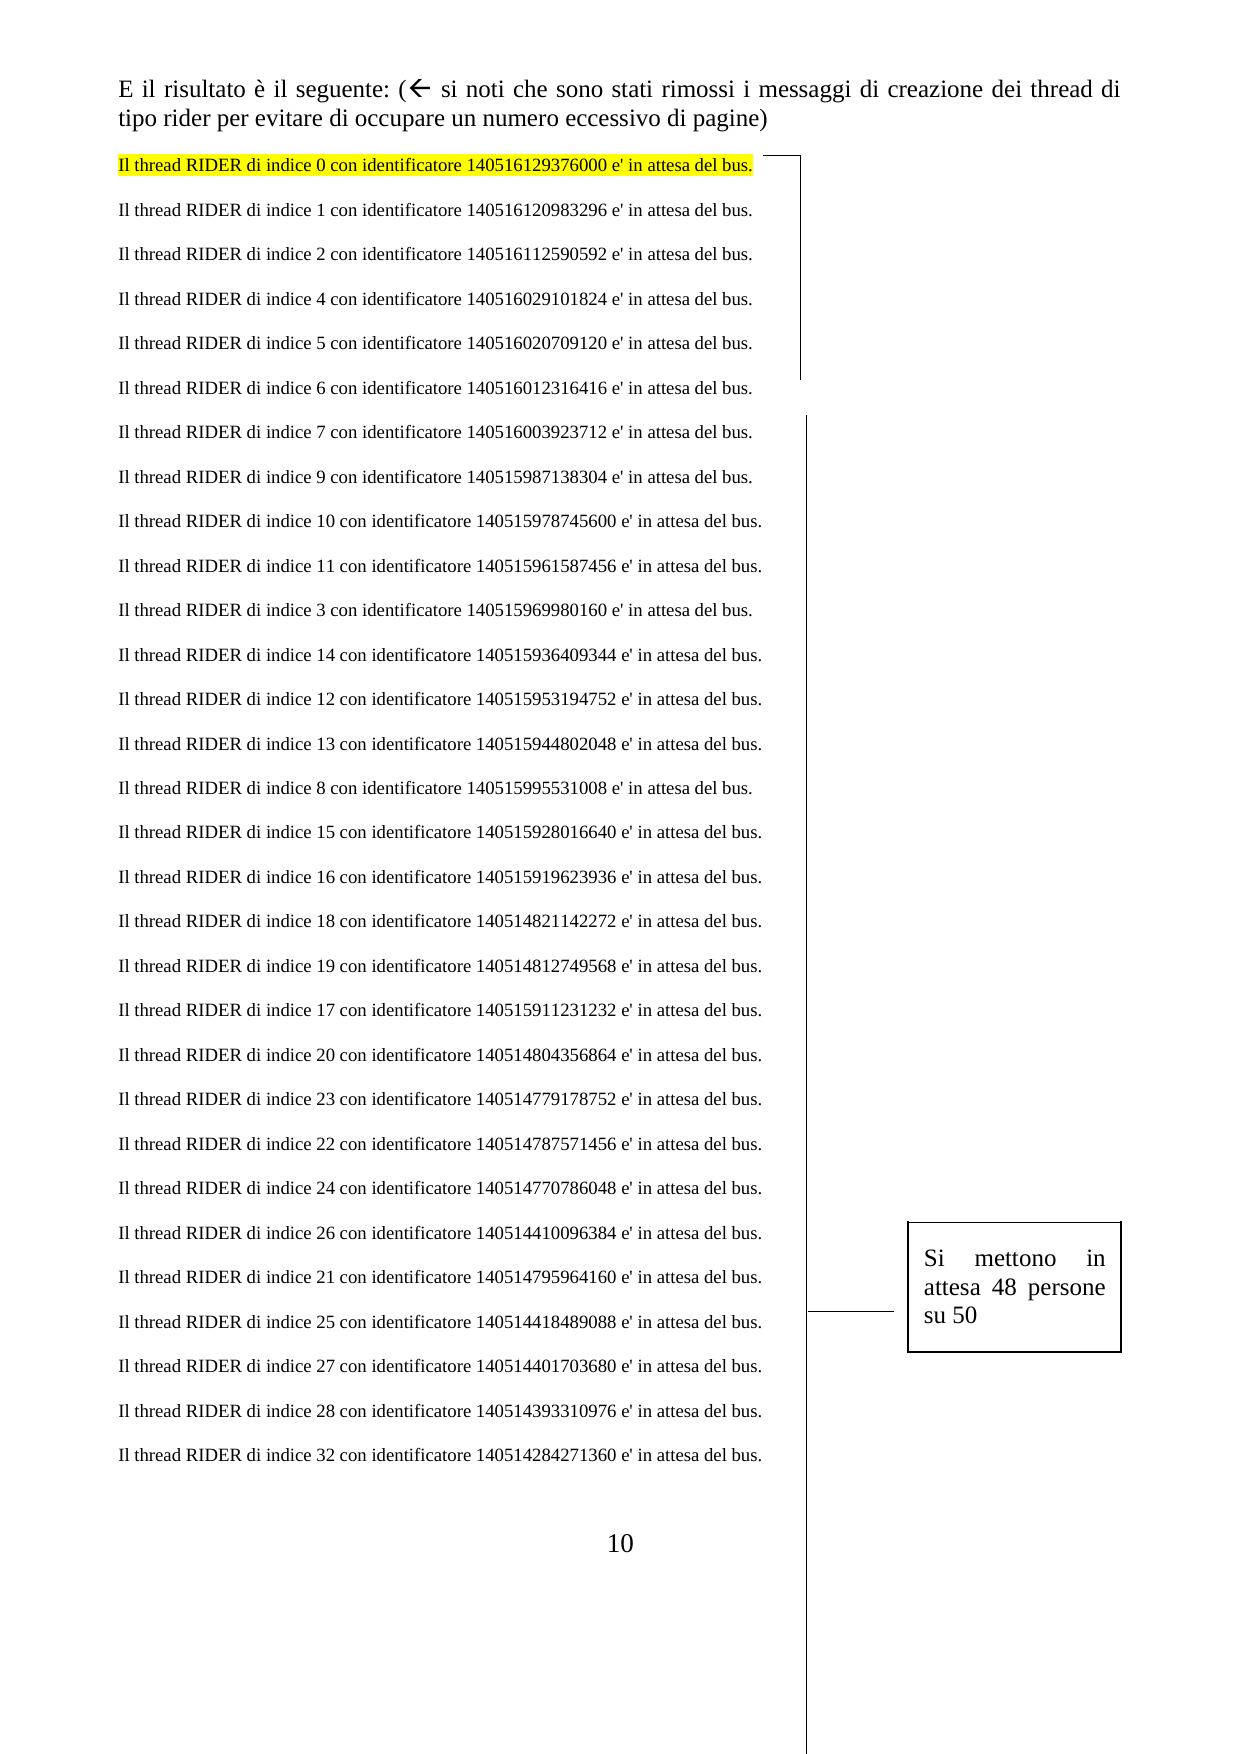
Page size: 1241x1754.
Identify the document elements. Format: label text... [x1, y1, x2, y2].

text [807, 732, 1122, 754]
text Il thread RIDER di indice 13 con identificatore 140515944802048 e' in attesa del bus. [118, 732, 806, 754]
text Il thread RIDER di indice 0 con identificatore 140516129376000 e' in attesa del bus. [118, 154, 1122, 176]
text [807, 1044, 1122, 1065]
text [807, 821, 1122, 843]
text [807, 777, 1122, 798]
text [807, 1355, 1122, 1377]
text E il risultato è il seguente: ( si noti che sono stati rimossi i messaggi di creazione dei thread di tipo rider per evitare di occupare un numero eccessivo di pagine) [118, 74, 1122, 131]
text Il thread RIDER di indice 25 con identificatore 140514418489088 e' in attesa del bus. [118, 1311, 806, 1332]
text [807, 1177, 1122, 1199]
text Il thread RIDER di indice 15 con identificatore 140515928016640 e' in attesa del bus. [118, 821, 806, 843]
text [807, 1444, 1122, 1466]
text Il thread RIDER di indice 16 con identificatore 140515919623936 e' in attesa del bus. [118, 866, 806, 887]
text [807, 421, 1122, 443]
text Il thread RIDER di indice 32 con identificatore 140514284271360 e' in attesa del bus. [118, 1444, 806, 1466]
text Il thread RIDER di indice 3 con identificatore 140515969980160 e' in attesa del bus. [118, 599, 806, 621]
text [801, 243, 1122, 265]
text [807, 643, 1122, 665]
text [807, 955, 1122, 976]
text [807, 866, 1122, 887]
text Il thread RIDER di indice 17 con identificatore 140515911231232 e' in attesa del bus. [118, 999, 806, 1021]
text Il thread RIDER di indice 12 con identificatore 140515953194752 e' in attesa del bus. [118, 688, 806, 709]
text Il thread RIDER di indice 11 con identificatore 140515961587456 e' in attesa del bus. [118, 554, 806, 576]
text [801, 288, 1122, 309]
text [807, 510, 1122, 532]
text Il thread RIDER di indice 19 con identificatore 140514812749568 e' in attesa del bus. [118, 955, 806, 976]
text [807, 1311, 907, 1332]
text [807, 1133, 1122, 1154]
text Il thread RIDER di indice 5 con identificatore 140516020709120 e' in attesa del bus. [118, 332, 800, 354]
text Il thread RIDER di indice 10 con identificatore 140515978745600 e' in attesa del bus. [118, 510, 806, 532]
text [807, 1400, 1122, 1421]
text Il thread RIDER di indice 24 con identificatore 140514770786048 e' in attesa del bus. [118, 1177, 806, 1199]
text Il thread RIDER di indice 7 con identificatore 140516003923712 e' in attesa del bus. [118, 421, 806, 443]
text Il thread RIDER di indice 4 con identificatore 140516029101824 e' in attesa del bus. [118, 288, 800, 309]
text [801, 332, 1122, 354]
text Il thread RIDER di indice 27 con identificatore 140514401703680 e' in attesa del bus. [118, 1355, 806, 1377]
text [801, 199, 1122, 220]
text Si mettono in attesa 48 persone su 50 [924, 1243, 1106, 1329]
text [807, 599, 1122, 621]
text [807, 466, 1122, 487]
text Il thread RIDER di indice 20 con identificatore 140514804356864 e' in attesa del bus. [118, 1044, 806, 1065]
text Il thread RIDER di indice 21 con identificatore 140514795964160 e' in attesa del bus. [118, 1266, 806, 1288]
text Il thread RIDER di indice 1 con identificatore 140516120983296 e' in attesa del bus. [118, 199, 800, 220]
text [807, 554, 1122, 576]
text [807, 999, 1122, 1021]
text Il thread RIDER di indice 8 con identificatore 140515995531008 e' in attesa del bus. [118, 777, 806, 798]
text Il thread RIDER di indice 6 con identificatore 140516012316416 e' in attesa del bus. [118, 377, 1122, 398]
text Il thread RIDER di indice 18 con identificatore 140514821142272 e' in attesa del bus. [118, 910, 806, 932]
text [909, 1223, 1120, 1351]
text Il thread RIDER di indice 2 con identificatore 140516112590592 e' in attesa del bus. [118, 243, 800, 265]
text Il thread RIDER di indice 23 con identificatore 140514779178752 e' in attesa del bus. [118, 1088, 806, 1110]
text [807, 910, 1122, 932]
text Il thread RIDER di indice 26 con identificatore 140514410096384 e' in attesa del bus. [118, 1222, 806, 1243]
text Il thread RIDER di indice 22 con identificatore 140514787571456 e' in attesa del bus. [118, 1133, 806, 1154]
text Il thread RIDER di indice 9 con identificatore 140515987138304 e' in attesa del bus. [118, 466, 806, 487]
text [807, 1088, 1122, 1110]
text [807, 1266, 907, 1288]
text Il thread RIDER di indice 14 con identificatore 140515936409344 e' in attesa del bus. [118, 643, 806, 665]
text [807, 1222, 907, 1243]
text Il thread RIDER di indice 28 con identificatore 140514393310976 e' in attesa del bus. [118, 1400, 806, 1421]
text [807, 688, 1122, 709]
